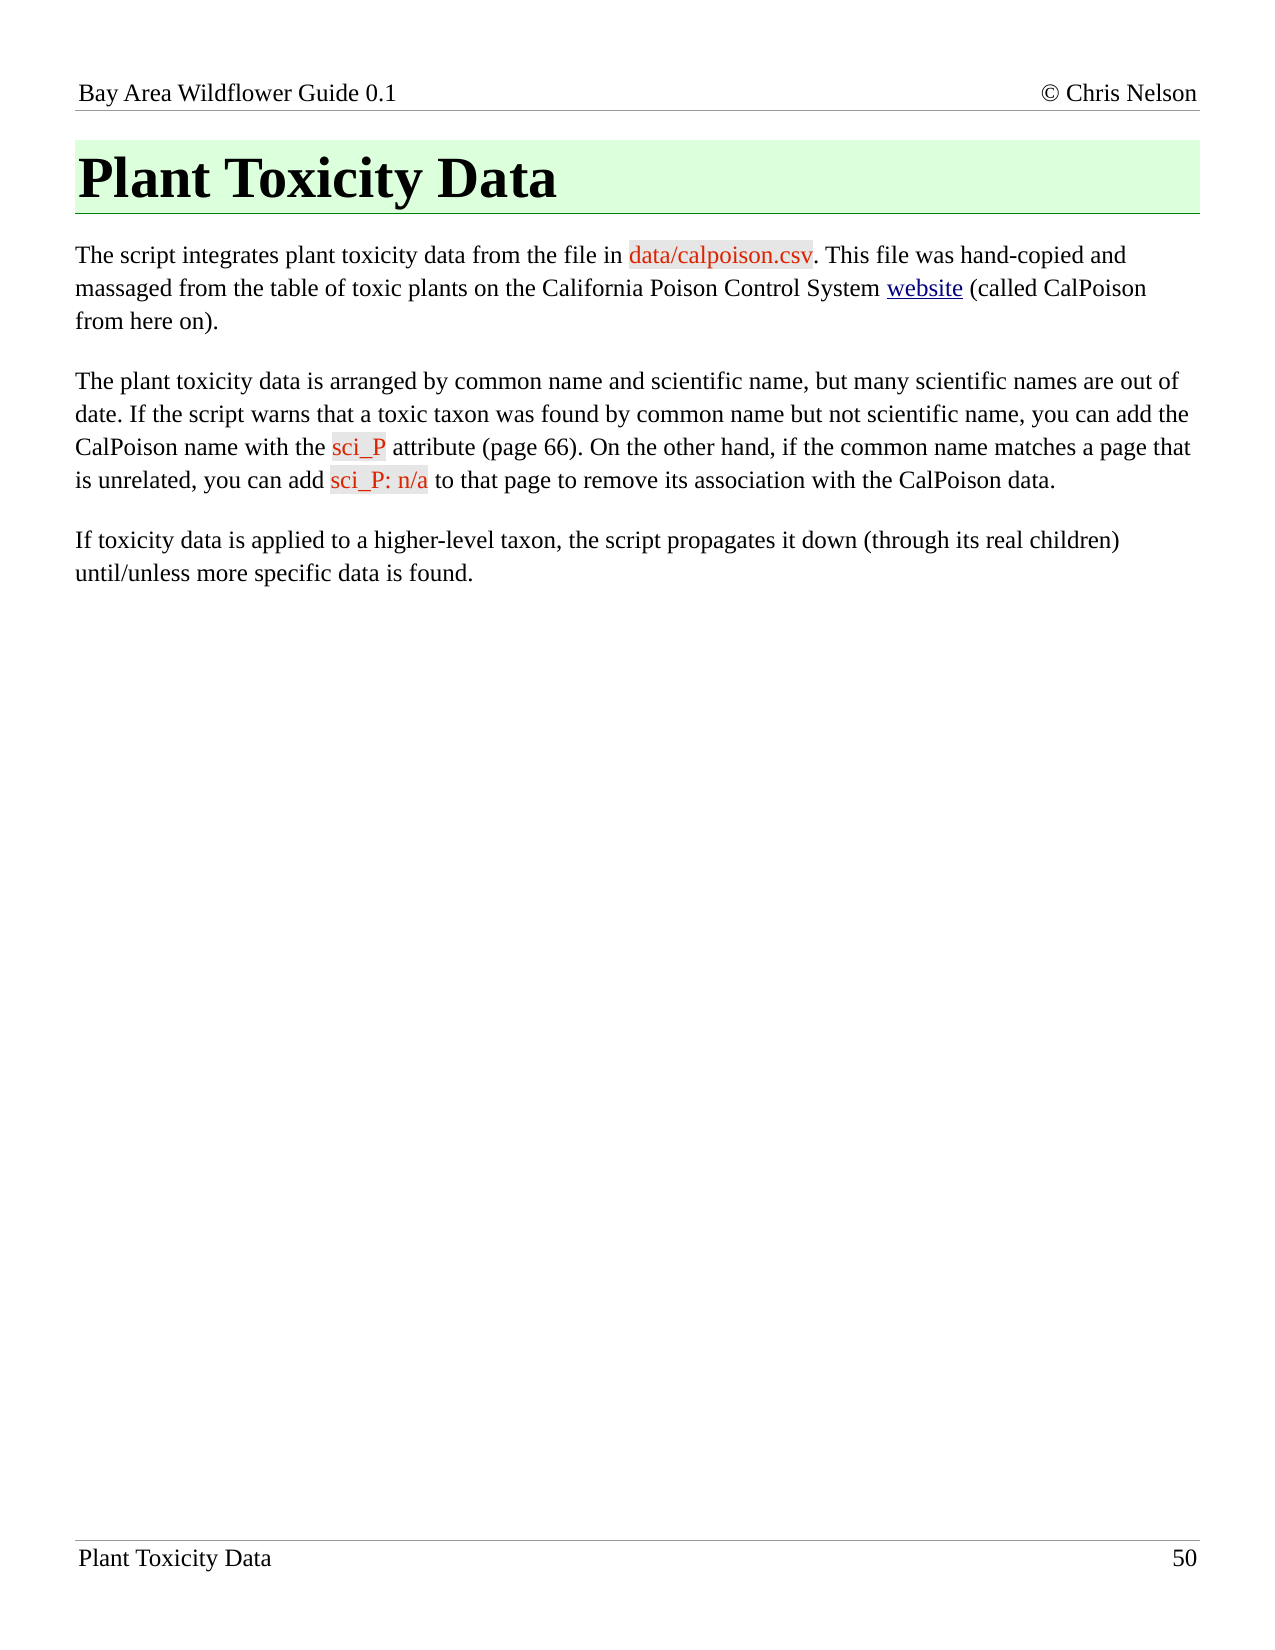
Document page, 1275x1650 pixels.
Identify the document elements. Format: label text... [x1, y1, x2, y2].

text The plant toxicity data is arranged by common name and scientific name, but many scientific names are out of date. If the script warns that a toxic taxon was found by common name but not scientific name, you can add the CalPoison name with the sci_P attribute (page 65). On the other hand, if the common name matches a page that is unrelated, you can add sci_P: n/a to that page to remove its association with the CalPoison data. [75, 366, 1200, 494]
subtitle Plant Toxicity Data [75, 140, 1200, 213]
text If toxicity data is applied to a higher-level taxon, the script propagates it down (through its real children) until/unless more specific data is found. [75, 525, 1200, 587]
text The script integrates plant toxicity data from the file in data/calpoison.csv. This file was hand-copied and massaged from the table of toxic plants on the California Poison Control System website (called CalPoison from here on). [75, 240, 1200, 335]
